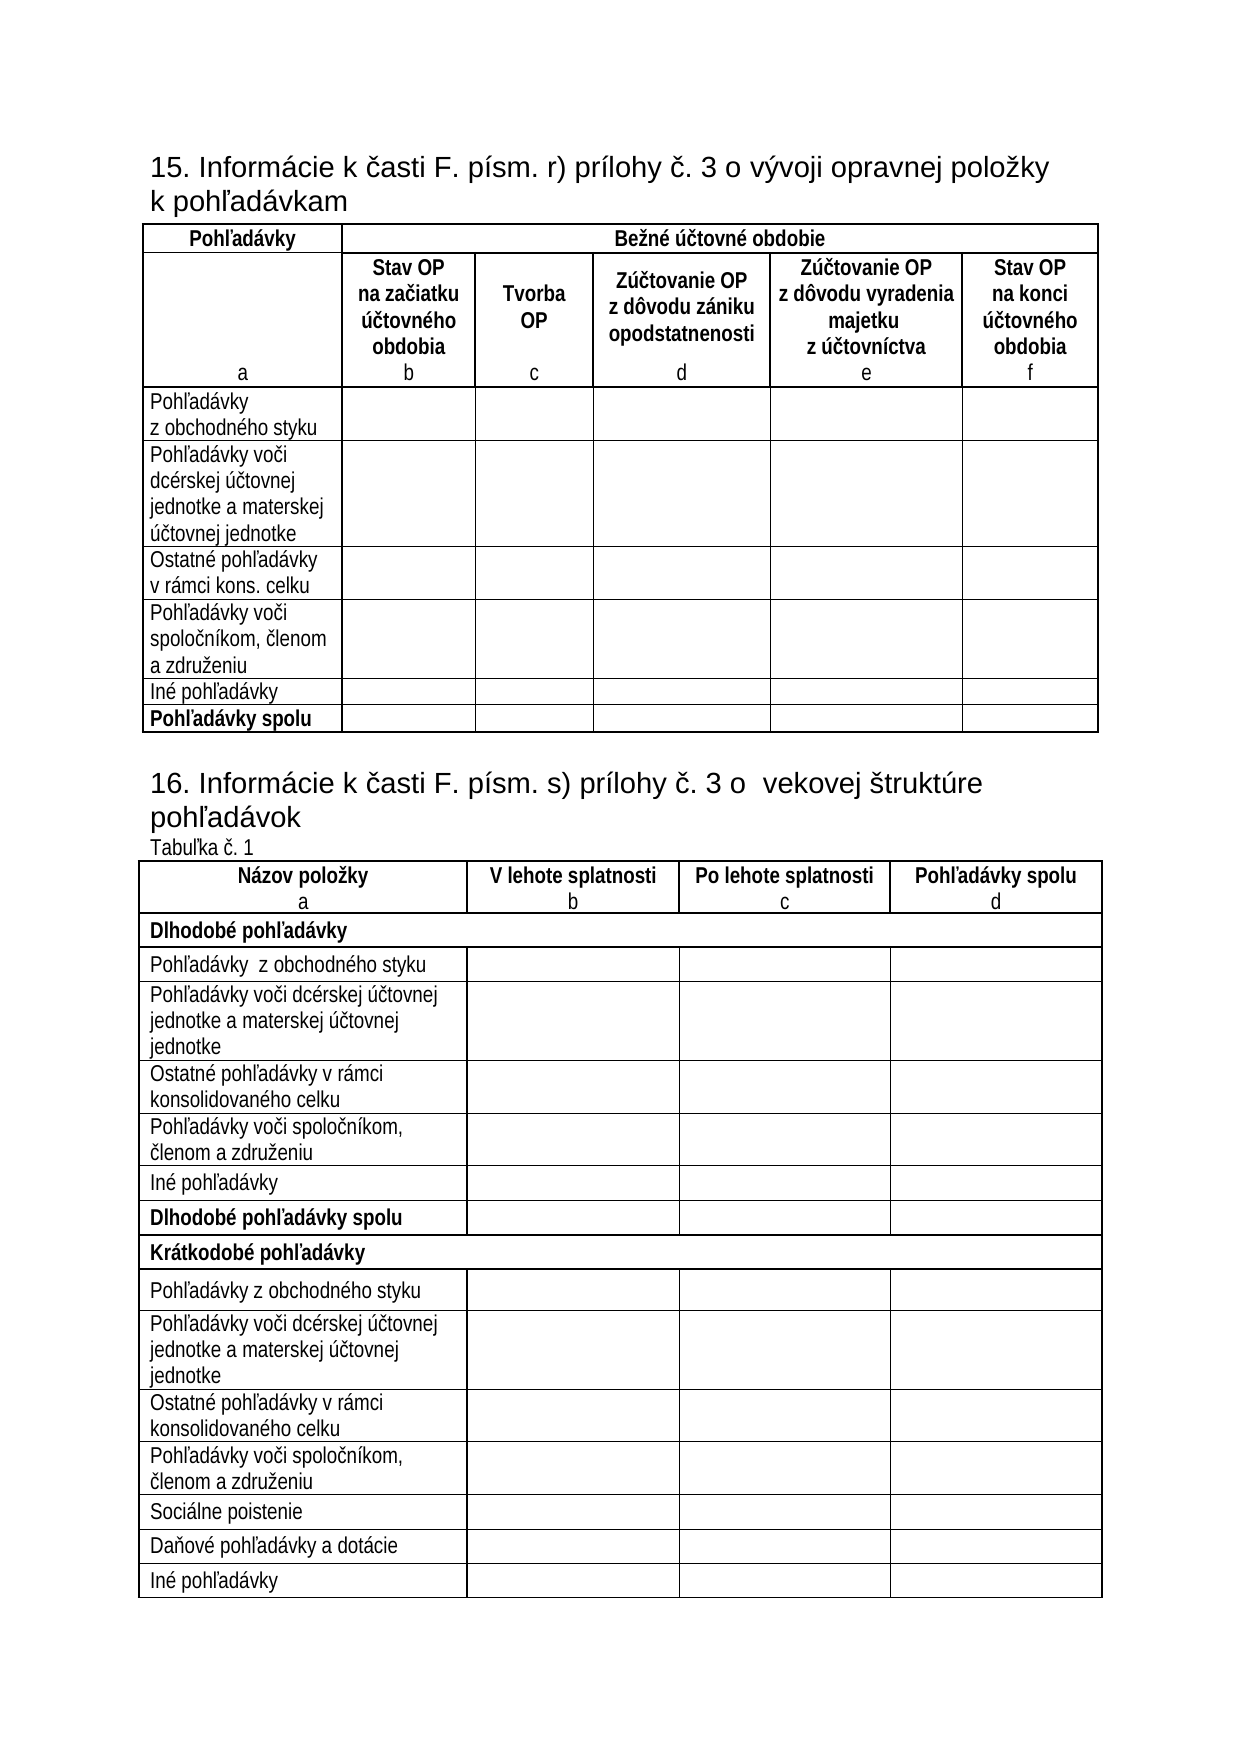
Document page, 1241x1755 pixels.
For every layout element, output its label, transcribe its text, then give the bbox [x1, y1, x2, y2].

table_cell [771, 600, 962, 678]
table_cell [468, 1530, 679, 1563]
table_cell [476, 388, 593, 440]
table_cell Pohľadávky voči dcérskej účtovnej jednotke a materskej účtovnej jednotke [140, 1311, 466, 1389]
table_cell [594, 679, 770, 704]
table_cell [891, 1390, 1101, 1441]
table_cell [891, 1530, 1101, 1563]
table_cell [476, 600, 593, 678]
table_cell Ostatné pohľadávky v rámci konsolidovaného celku [140, 1061, 466, 1112]
table_cell [771, 705, 962, 731]
table_cell [594, 388, 770, 440]
table_header Pohľadávky spolu [891, 862, 1101, 888]
table_cell [468, 948, 679, 981]
table_cell Pohľadávky voči spoločníkom, členom a združeniu [140, 1114, 466, 1165]
table_cell [680, 1495, 890, 1528]
table_cell [680, 1201, 890, 1234]
table_cell [476, 679, 593, 704]
table_cell Tvorba OP [476, 254, 592, 359]
table_cell [680, 1114, 890, 1165]
table_cell [468, 1495, 679, 1528]
table_cell [468, 1442, 679, 1494]
table_cell [680, 1530, 890, 1563]
table_cell [476, 705, 593, 731]
table_cell [891, 948, 1101, 981]
table_cell d [594, 359, 769, 386]
table_cell [680, 1166, 890, 1199]
table_header Bežné účtovné obdobie [343, 225, 1097, 252]
table_cell Pohľadávky spolu [144, 705, 341, 731]
table_cell [594, 705, 770, 731]
table_cell [963, 600, 1097, 678]
table_cell Pohľadávky voči spoločníkom, členom a združeniu [140, 1442, 466, 1494]
table_cell [343, 441, 475, 546]
table_cell [468, 1114, 679, 1165]
table_cell [891, 1201, 1101, 1234]
table_cell Iné pohľadávky [140, 1564, 466, 1597]
table_cell Stav OP na začiatku účtovného obdobia [343, 254, 474, 359]
table_cell Pohľadávky voči dcérskej účtovnej jednotke a materskej účtovnej jednotke [140, 982, 466, 1060]
table_cell [468, 1311, 679, 1389]
table_cell [963, 705, 1097, 731]
table_cell [771, 547, 962, 599]
table_cell [891, 1270, 1101, 1309]
table_cell Ostatné pohľadávky v rámci konsolidovaného celku [140, 1390, 466, 1441]
table_cell e [771, 359, 961, 386]
table_cell [343, 600, 475, 678]
title 15. Informácie k časti F. písm. r) prílohy č. 3 o vývoji opravnej položky k pohľadávkam [150, 150, 1090, 217]
table_cell c [680, 888, 889, 912]
table_cell [891, 1114, 1101, 1165]
table_cell Zúčtovanie OP z dôvodu vyradenia majetku z účtovníctva [771, 254, 961, 359]
table_cell [963, 388, 1097, 440]
table_cell [468, 1201, 679, 1234]
table_cell d [891, 888, 1101, 912]
table_cell Daňové pohľadávky a dotácie [140, 1530, 466, 1563]
table_cell [476, 547, 593, 599]
table_cell [891, 1166, 1101, 1199]
table_cell [468, 1270, 679, 1309]
table_cell Dlhodobé pohľadávky [140, 914, 1101, 946]
table_cell b [468, 888, 678, 912]
table_cell [891, 1061, 1101, 1112]
table_cell [476, 441, 593, 546]
table_cell [891, 1311, 1101, 1389]
table_cell [680, 1311, 890, 1389]
table_header Po lehote splatnosti [680, 862, 889, 888]
table_cell Iné pohľadávky [144, 679, 341, 704]
table_cell [680, 1061, 890, 1112]
table_cell [468, 1061, 679, 1112]
table_cell [343, 547, 475, 599]
table_cell [963, 441, 1097, 546]
table_cell [343, 705, 475, 731]
table_cell b [343, 359, 474, 386]
table_cell [144, 253, 341, 359]
table_cell f [963, 359, 1097, 386]
table_cell [468, 1564, 679, 1597]
table_cell [963, 547, 1097, 599]
table_cell [594, 600, 770, 678]
table_cell [343, 388, 475, 440]
table_cell c [476, 359, 592, 386]
table_cell Krátkodobé pohľadávky [140, 1236, 1101, 1268]
table_cell [680, 982, 890, 1060]
table_cell a [140, 888, 466, 912]
table_cell [891, 1495, 1101, 1528]
text Tabuľka č. 1 [150, 833, 1090, 860]
table_cell Pohľadávky voči spoločníkom, členom a združeniu [144, 600, 341, 678]
table_header Pohľadávky [144, 225, 341, 252]
table_cell [594, 441, 770, 546]
table_cell Iné pohľadávky [140, 1166, 466, 1199]
title 16. Informácie k časti F. písm. s) prílohy č. 3 o vekovej štruktúre pohľadávok [150, 766, 1090, 833]
table_cell [343, 679, 475, 704]
table_cell a [144, 359, 341, 386]
table_cell [468, 1166, 679, 1199]
table_cell [891, 1564, 1101, 1597]
table_cell Stav OP na konci účtovného obdobia [963, 254, 1097, 359]
table_cell Pohľadávky z obchodného styku [140, 1270, 466, 1309]
table_cell Zúčtovanie OP z dôvodu zániku opodstatnenosti [594, 254, 769, 359]
table_cell Sociálne poistenie [140, 1495, 466, 1528]
table_cell [680, 948, 890, 981]
table_header V lehote splatnosti [468, 862, 678, 888]
table_cell [771, 679, 962, 704]
table_cell Pohľadávky voči dcérskej účtovnej jednotke a materskej účtovnej jednotke [144, 441, 341, 546]
table_cell [680, 1390, 890, 1441]
table_cell [891, 1442, 1101, 1494]
table_cell [771, 388, 962, 440]
table_cell [680, 1442, 890, 1494]
table_cell [680, 1270, 890, 1309]
table_cell [680, 1564, 890, 1597]
table_cell Ostatné pohľadávky v rámci kons. celku [144, 547, 341, 599]
table_cell [771, 441, 962, 546]
table_cell [891, 982, 1101, 1060]
table_cell [468, 1390, 679, 1441]
table_cell [468, 982, 679, 1060]
table_header Názov položky [140, 862, 466, 888]
table_cell [594, 547, 770, 599]
table_cell Pohľadávky z obchodného styku [140, 948, 466, 981]
table_cell Pohľadávky z obchodného styku [144, 388, 341, 440]
table_cell [963, 679, 1097, 704]
table_cell Dlhodobé pohľadávky spolu [140, 1201, 466, 1234]
